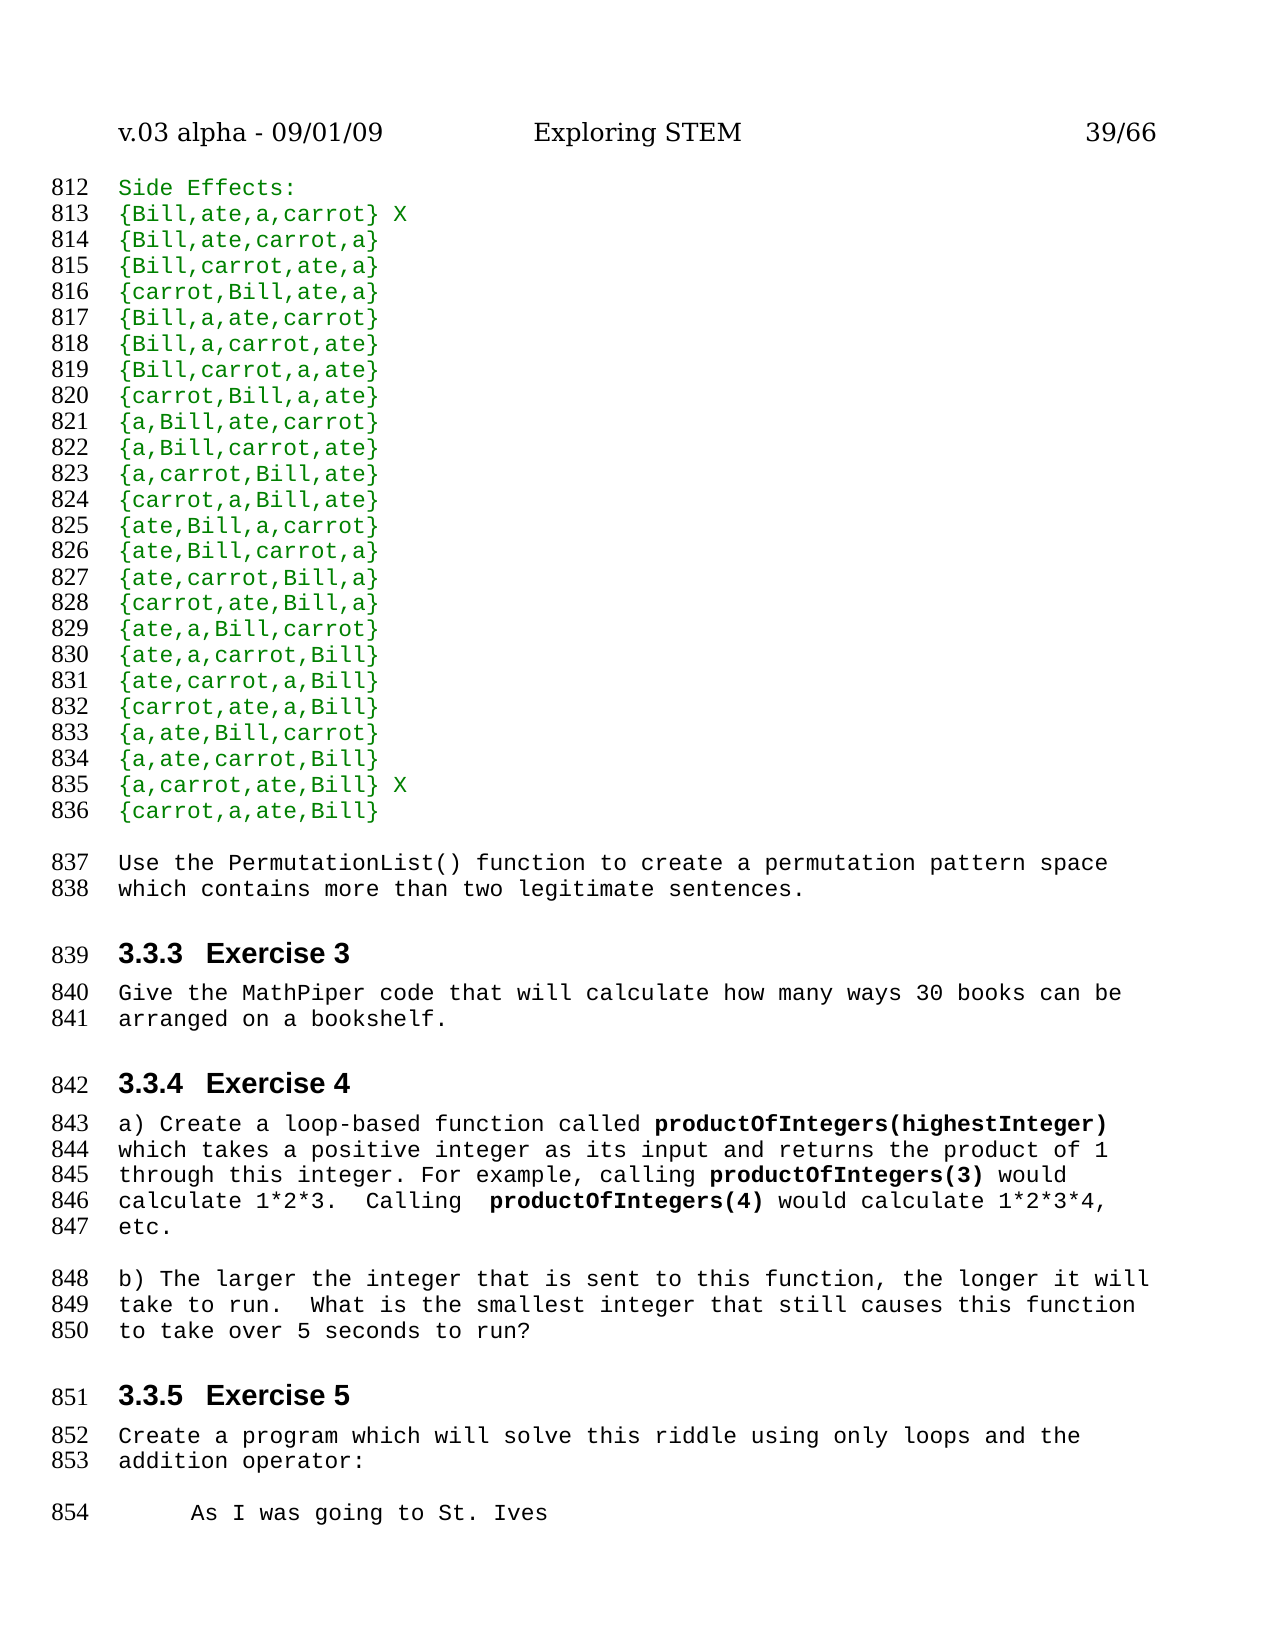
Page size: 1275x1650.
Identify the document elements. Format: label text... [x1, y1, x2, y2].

text Side Effects: [118, 177, 1157, 203]
text As I was going to St. Ives [191, 1502, 1157, 1528]
text {ate,a,Bill,carrot} [118, 618, 1157, 644]
text Create a program which will solve this riddle using only loops and the addition operator: [118, 1424, 1157, 1476]
text {Bill,ate,carrot,a} [118, 229, 1157, 254]
text {Bill,carrot,a,ate} [118, 358, 1157, 384]
text {ate,Bill,carrot,a} [118, 540, 1157, 566]
text {carrot,a,Bill,ate} [118, 488, 1157, 514]
subtitle Exercise 4 [118, 1066, 1157, 1100]
text {Bill,ate,a,carrot} X [118, 203, 1157, 229]
text {carrot,Bill,a,ate} [118, 384, 1157, 410]
text {ate,Bill,a,carrot} [118, 514, 1157, 540]
text {Bill,a,ate,carrot} [118, 306, 1157, 332]
text {ate,carrot,Bill,a} [118, 566, 1157, 592]
text Give the MathPiper code that will calculate how many ways 30 books can be arranged on a bookshelf. [118, 982, 1157, 1033]
text {Bill,carrot,ate,a} [118, 254, 1157, 281]
text {a,carrot,Bill,ate} [118, 462, 1157, 488]
text {a,Bill,carrot,ate} [118, 436, 1157, 462]
text {ate,a,carrot,Bill} [118, 644, 1157, 669]
text {carrot,ate,a,Bill} [118, 696, 1157, 721]
text {a,carrot,ate,Bill} X [118, 773, 1157, 799]
text Use the PermutationList() function to create a permutation pattern space which contains more than two legitimate sentences. [118, 851, 1157, 903]
text {carrot,ate,Bill,a} [118, 592, 1157, 618]
text {carrot,Bill,ate,a} [118, 281, 1157, 306]
subtitle Exercise 5 [118, 1378, 1157, 1412]
text {ate,carrot,a,Bill} [118, 669, 1157, 696]
text {a,ate,Bill,carrot} [118, 721, 1157, 747]
text b) The larger the integer that is sent to this function, the longer it will take to run. What is the smallest integer that still causes this function to take over 5 seconds to run? [118, 1268, 1157, 1345]
text {carrot,a,ate,Bill} [118, 799, 1157, 825]
text {a,Bill,ate,carrot} [118, 410, 1157, 436]
text {a,ate,carrot,Bill} [118, 747, 1157, 773]
text {Bill,a,carrot,ate} [118, 332, 1157, 358]
subtitle Exercise 3 [118, 936, 1157, 969]
text a) Create a loop-based function called productOfIntegers(highestInteger) which takes a positive integer as its input and returns the product of 1 through this integer. For example, calling productOfIntegers(3) would calculate 1*2*3. Calling productOfIntegers(4) would calculate 1*2*3*4, etc. [118, 1112, 1157, 1242]
